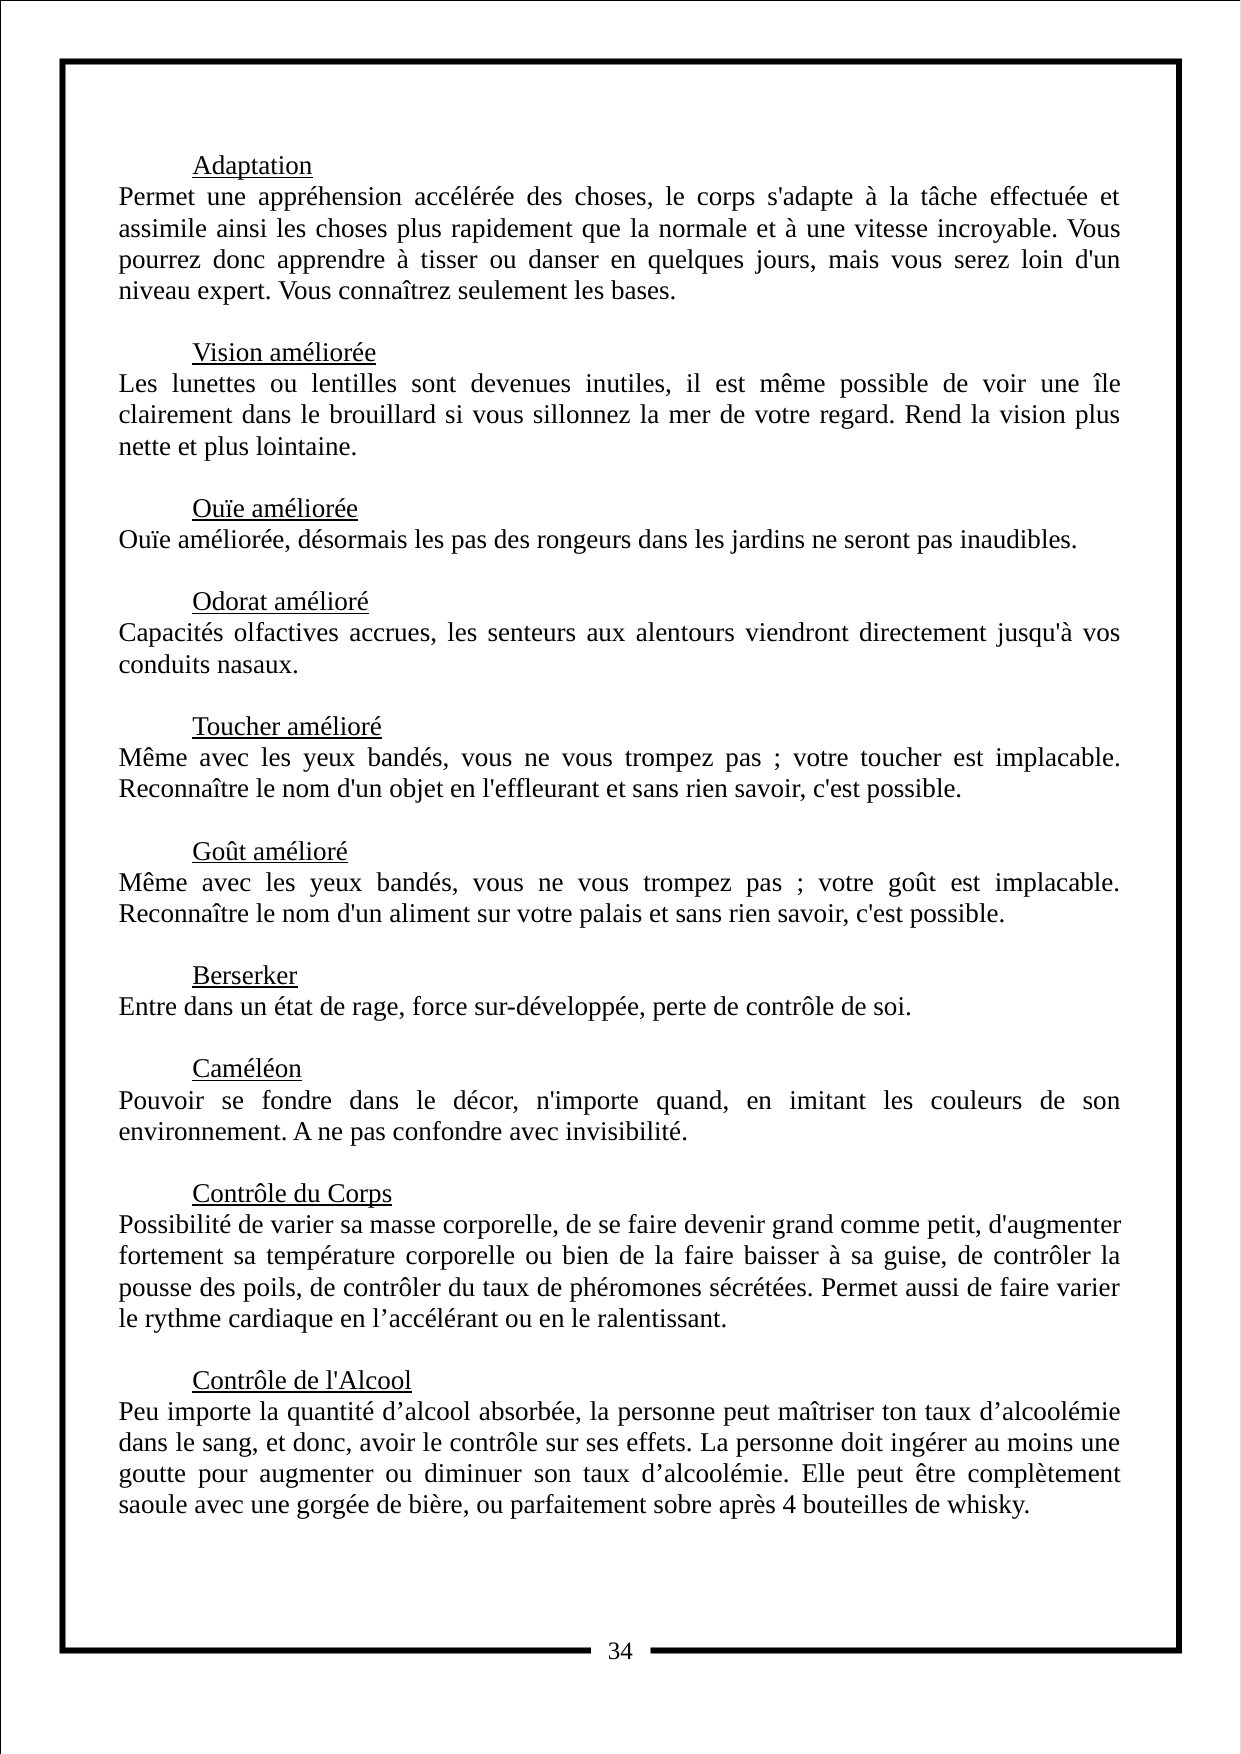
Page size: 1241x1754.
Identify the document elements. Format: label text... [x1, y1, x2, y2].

text Ouïe améliorée, désormais les pas des rongeurs dans les jardins ne seront pas inaudibles. [118, 523, 1122, 554]
text Berserker [118, 959, 1122, 990]
text Goût amélioré [118, 834, 1122, 866]
text Capacités olfactives accrues, les senteurs aux alentours viendront directement jusqu'à vos conduits nasaux. [118, 617, 1122, 679]
text Les lunettes ou lentilles sont devenues inutiles, il est même possible de voir une île clairement dans le brouillard si vous sillonnez la mer de votre regard. Rend la vision plus nette et plus lointaine. [118, 367, 1122, 461]
text Contrôle du Corps [118, 1177, 1122, 1208]
text Entre dans un état de rage, force sur-développée, perte de contrôle de soi. [118, 990, 1122, 1021]
text Permet une appréhension accélérée des choses, le corps s'adapte à la tâche effectuée et assimile ainsi les choses plus rapidement que la normale et à une vitesse incroyable. Vous pourrez donc apprendre à tisser ou danser en quelques jours, mais vous serez loin d'un niveau expert. Vous connaîtrez seulement les bases. [118, 181, 1122, 305]
text Peu importe la quantité d’alcool absorbée, la personne peut maîtriser ton taux d’alcoolémie dans le sang, et donc, avoir le contrôle sur ses effets. La personne doit ingérer au moins une goutte pour augmenter ou diminuer son taux d’alcoolémie. Elle peut être complètement saoule avec une gorgée de bière, ou parfaitement sobre après 4 bouteilles de whisky. [118, 1395, 1122, 1520]
text Même avec les yeux bandés, vous ne vous trompez pas ; votre goût est implacable. Reconnaître le nom d'un aliment sur votre palais et sans rien savoir, c'est possible. [118, 866, 1122, 928]
text Pouvoir se fondre dans le décor, n'importe quand, en imitant les couleurs de son environnement. A ne pas confondre avec invisibilité. [118, 1084, 1122, 1146]
text Vision améliorée [118, 336, 1122, 367]
text Contrôle de l'Alcool [118, 1364, 1122, 1395]
text Caméléon [118, 1053, 1122, 1084]
text Toucher amélioré [118, 710, 1122, 741]
text Adaptation [118, 149, 1122, 181]
picture [1, 1, 1240, 1754]
text Ouïe améliorée [118, 492, 1122, 523]
text Odorat amélioré [118, 585, 1122, 617]
text Même avec les yeux bandés, vous ne vous trompez pas ; votre toucher est implacable. Reconnaître le nom d'un objet en l'effleurant et sans rien savoir, c'est possible. [118, 741, 1122, 803]
text Possibilité de varier sa masse corporelle, de se faire devenir grand comme petit, d'augmenter fortement sa température corporelle ou bien de la faire baisser à sa guise, de contrôler la pousse des poils, de contrôler du taux de phéromones sécrétées. Permet aussi de faire varier le rythme cardiaque en l’accélérant ou en le ralentissant. [118, 1208, 1122, 1333]
